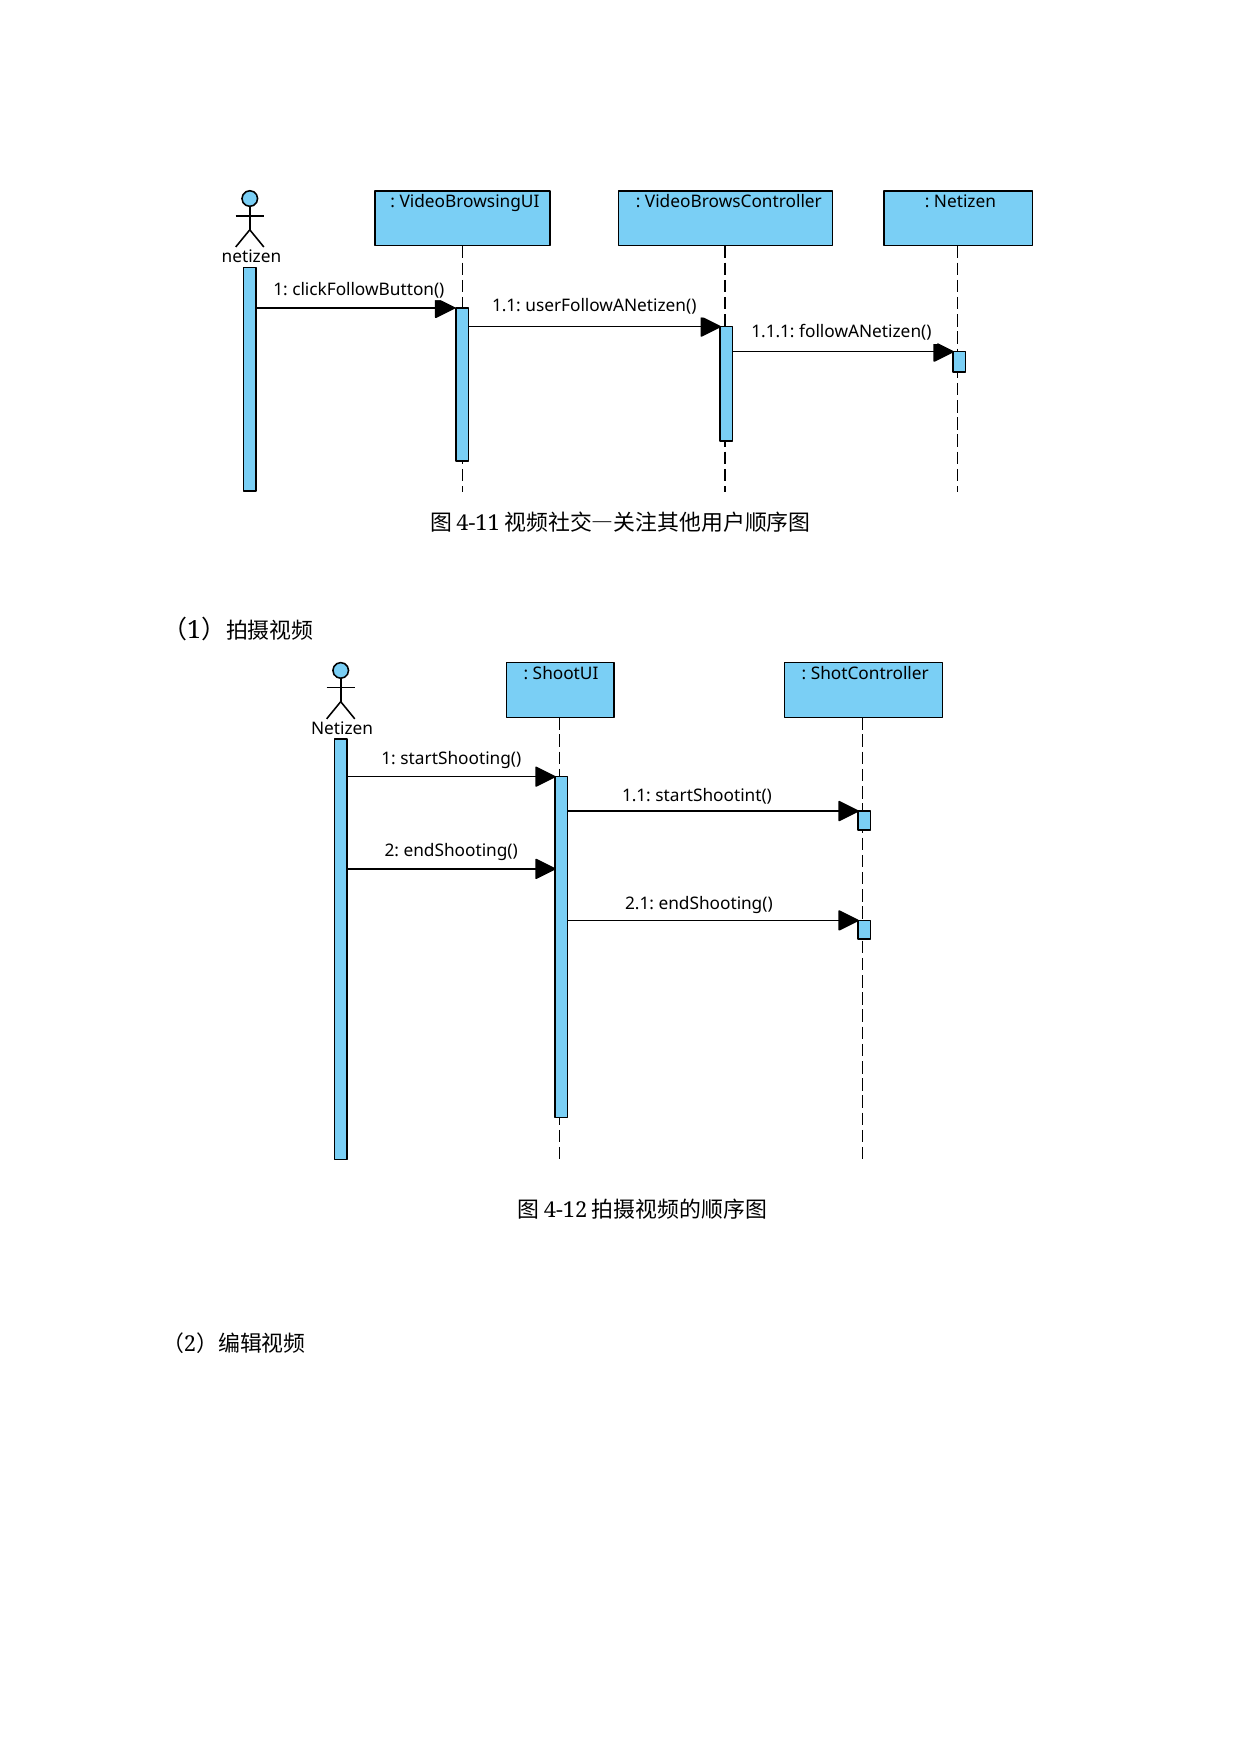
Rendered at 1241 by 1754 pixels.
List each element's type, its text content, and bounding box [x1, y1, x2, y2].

text （1）拍摄视频 [118, 609, 1122, 646]
text （2）编辑视频 [118, 1326, 1122, 1358]
text 图4-12拍摄视频的顺序图 [118, 666, 1122, 1224]
text 图4-11视频社交—关注其他用户顺序图 [118, 188, 1122, 537]
